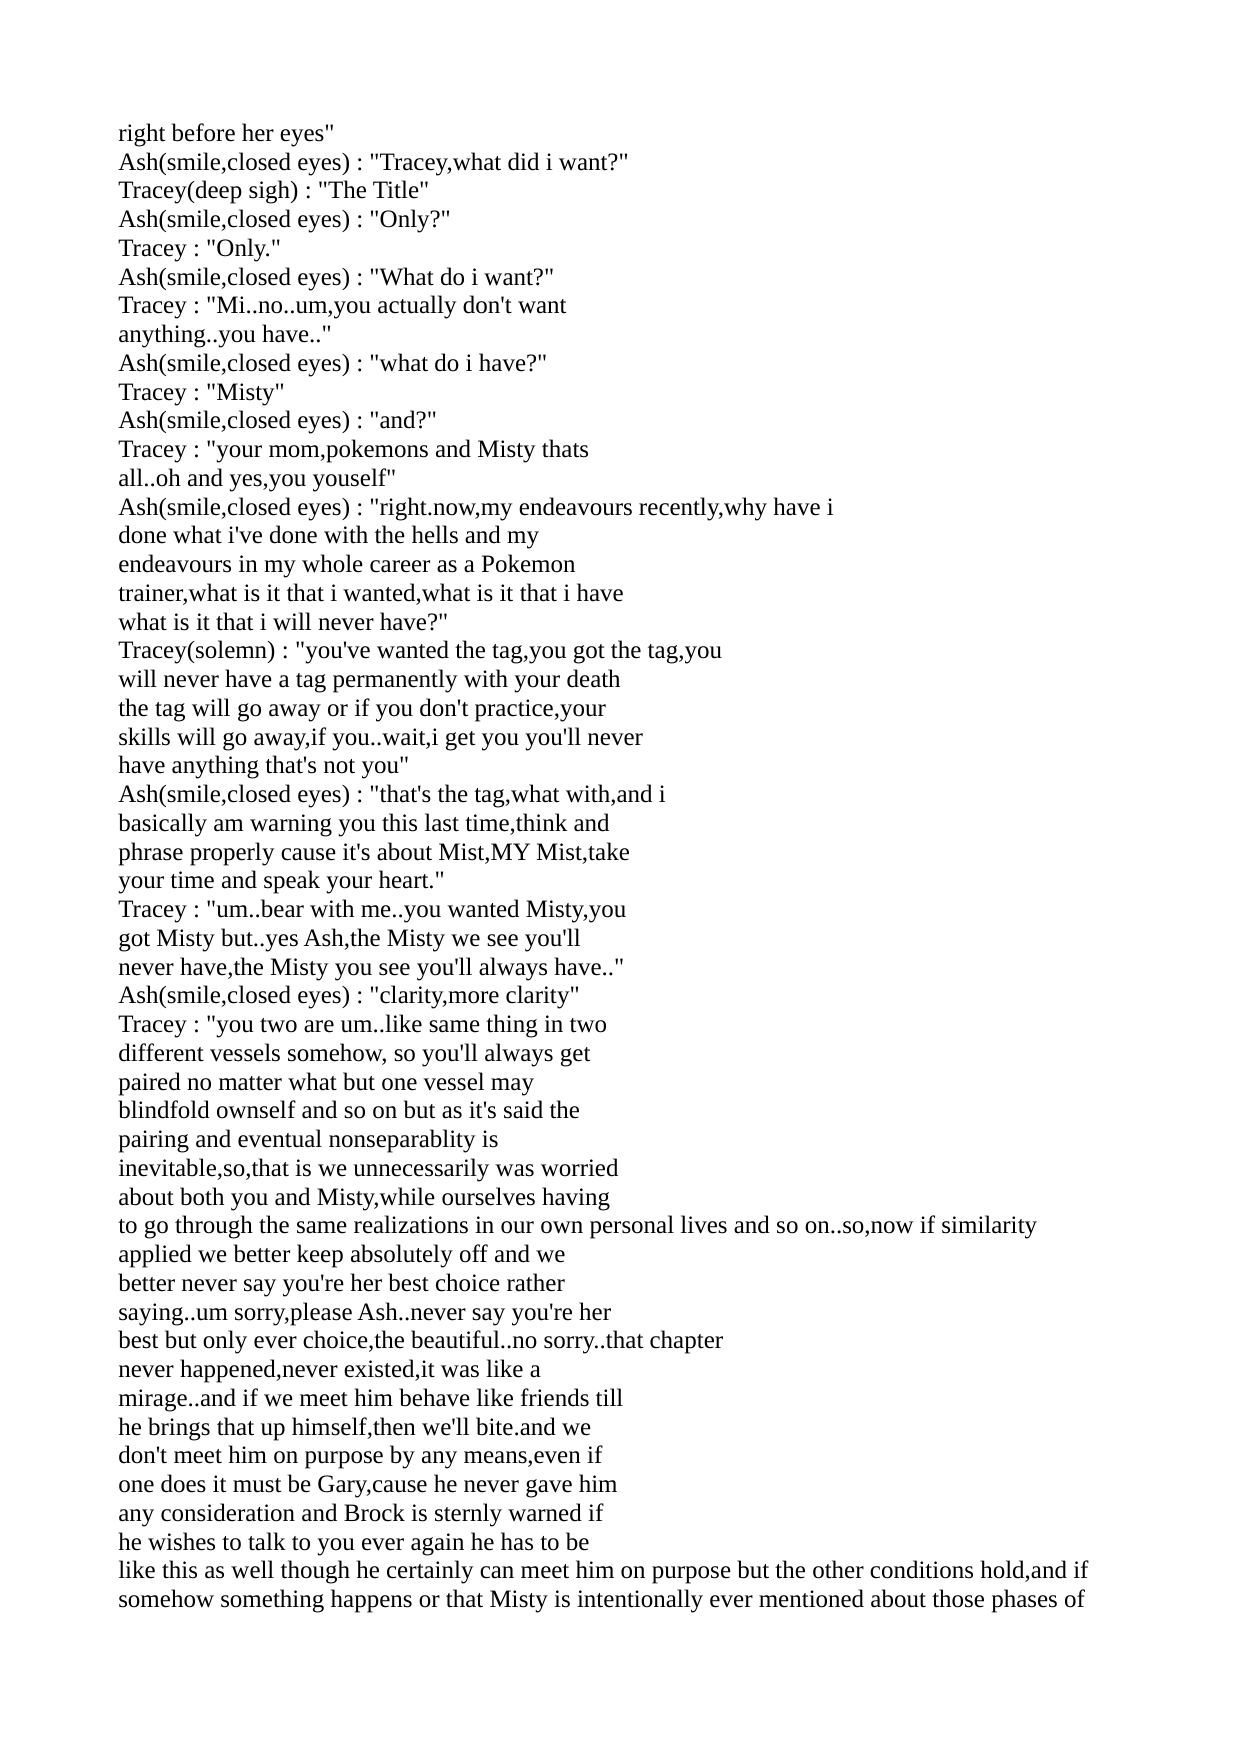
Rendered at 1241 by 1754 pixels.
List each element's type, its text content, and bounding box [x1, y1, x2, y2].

text inevitable,so,that is we unnecessarily was worried [118, 1153, 1122, 1182]
text Tracey(deep sigh) : "The Title" [118, 176, 1122, 204]
text paired no matter what but one vessel may [118, 1067, 1122, 1096]
text right before her eyes" [118, 118, 1122, 147]
text got Misty but..yes Ash,the Misty we see you'll [118, 923, 1122, 952]
text Tracey : "Mi..no..um,you actually don't want [118, 291, 1122, 319]
text Ash(smile,closed eyes) : "clarity,more clarity" [118, 981, 1122, 1009]
text Tracey : "you two are um..like same thing in two [118, 1009, 1122, 1038]
text about both you and Misty,while ourselves having [118, 1182, 1122, 1211]
text the tag will go away or if you don't practice,your [118, 693, 1122, 722]
text pairing and eventual nonseparablity is [118, 1124, 1122, 1153]
text Tracey : "Only." [118, 233, 1122, 262]
text Ash(smile,closed eyes) : "Only?" [118, 204, 1122, 233]
text anything..you have.." [118, 319, 1122, 348]
text will never have a tag permanently with your death [118, 664, 1122, 693]
text basically am warning you this last time,think and [118, 808, 1122, 837]
text never have,the Misty you see you'll always have.." [118, 952, 1122, 981]
text done what i've done with the hells and my [118, 521, 1122, 549]
text Tracey : "Misty" [118, 377, 1122, 406]
text have anything that's not you" [118, 751, 1122, 779]
text Ash(smile,closed eyes) : "Tracey,what did i want?" [118, 147, 1122, 176]
text best but only ever choice,the beautiful..no sorry..that chapter [118, 1326, 1122, 1354]
text any consideration and Brock is sternly warned if [118, 1498, 1122, 1527]
text Tracey(solemn) : "you've wanted the tag,you got the tag,you [118, 636, 1122, 664]
text he brings that up himself,then we'll bite.and we [118, 1412, 1122, 1441]
text better never say you're her best choice rather [118, 1268, 1122, 1297]
text to go through the same realizations in our own personal lives and so on..so,now if similarity [118, 1211, 1122, 1239]
text all..oh and yes,you youself" [118, 463, 1122, 492]
text Tracey : "um..bear with me..you wanted Misty,you [118, 894, 1122, 923]
text Ash(smile,closed eyes) : "What do i want?" [118, 262, 1122, 291]
text blindfold ownself and so on but as it's said the [118, 1096, 1122, 1124]
text Ash(smile,closed eyes) : "what do i have?" [118, 348, 1122, 377]
text your time and speak your heart." [118, 866, 1122, 894]
text never happened,never existed,it was like a [118, 1354, 1122, 1383]
text like this as well though he certainly can meet him on purpose but the other conditions hold,and if somehow something happens or that Misty is intentionally ever mentioned about those phases of [118, 1556, 1122, 1613]
text Tracey : "your mom,pokemons and Misty thats [118, 434, 1122, 463]
text applied we better keep absolutely off and we [118, 1239, 1122, 1268]
text what is it that i will never have?" [118, 607, 1122, 636]
text different vessels somehow, so you'll always get [118, 1038, 1122, 1067]
text mirage..and if we meet him behave like friends till [118, 1383, 1122, 1412]
text Ash(smile,closed eyes) : "and?" [118, 406, 1122, 434]
text Ash(smile,closed eyes) : "right.now,my endeavours recently,why have i [118, 492, 1122, 521]
text phrase properly cause it's about Mist,MY Mist,take [118, 837, 1122, 866]
text saying..um sorry,please Ash..never say you're her [118, 1297, 1122, 1326]
text endeavours in my whole career as a Pokemon [118, 549, 1122, 578]
text one does it must be Gary,cause he never gave him [118, 1469, 1122, 1498]
text Ash(smile,closed eyes) : "that's the tag,what with,and i [118, 779, 1122, 808]
text he wishes to talk to you ever again he has to be [118, 1527, 1122, 1556]
text trainer,what is it that i wanted,what is it that i have [118, 578, 1122, 607]
text don't meet him on purpose by any means,even if [118, 1441, 1122, 1469]
text skills will go away,if you..wait,i get you you'll never [118, 722, 1122, 751]
